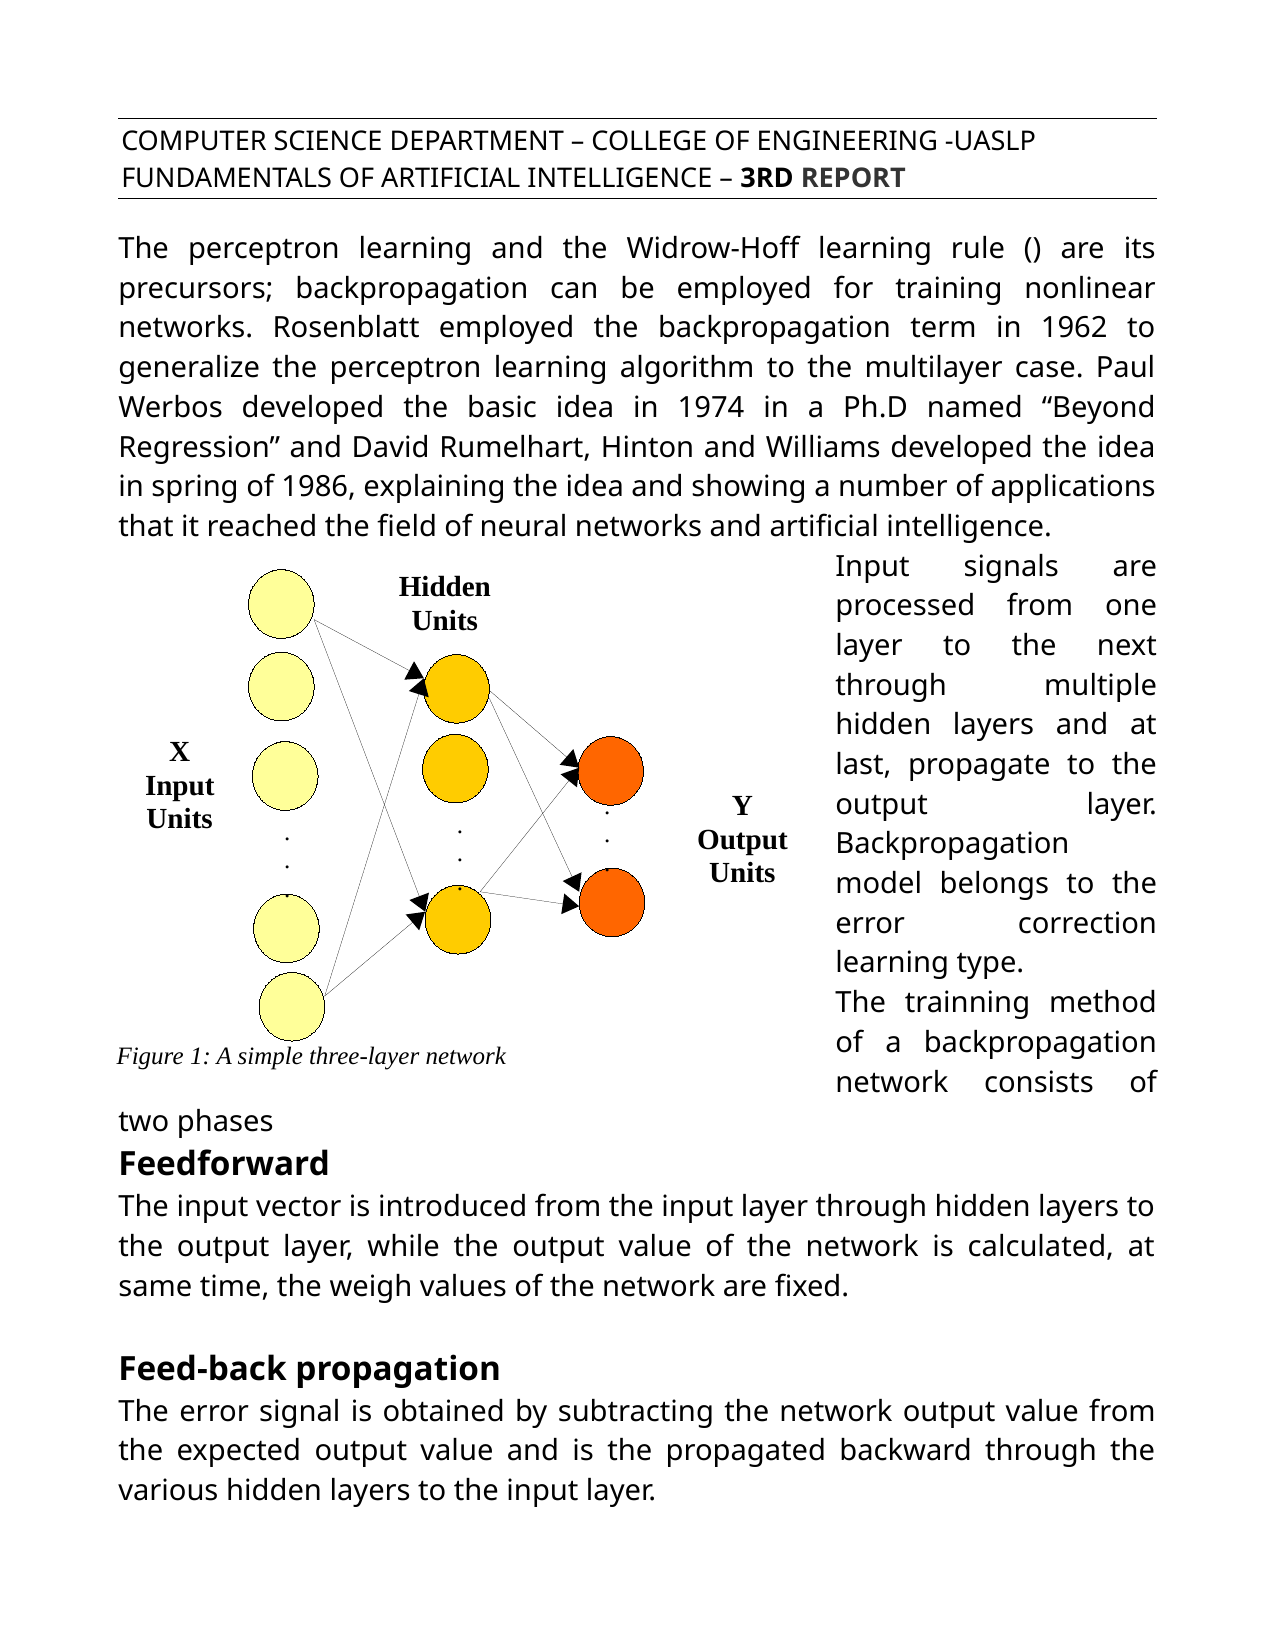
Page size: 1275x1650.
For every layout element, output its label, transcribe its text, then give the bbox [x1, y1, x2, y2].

text Input signals are processed from one layer to the next through multiple hidden layers and at last, propagate to the output layer. Backpropagation model belongs to the error correction learning type. [118, 545, 1157, 981]
text Figure 1: A simple three-layer network [116, 582, 817, 1070]
text Feed-back propagation [118, 1344, 1157, 1390]
text The error signal is obtained by subtracting the network output value from the expected output value and is the propagated backward through the various hidden layers to the input layer. [118, 1390, 1157, 1509]
text The input vector is introduced from the input layer through hidden layers to the output layer, while the output value of the network is calculated, at same time, the weigh values of the network are fixed. [118, 1186, 1157, 1305]
text The trainning method of a backpropagation network consists of two phases [118, 981, 1157, 1140]
text The perceptron learning and the Widrow-Hoff learning rule () are its precursors; backpropagation can be employed for training nonlinear networks. Rosenblatt employed the backpropagation term in 1962 to generalize the perceptron learning algorithm to the multilayer case. Paul Werbos developed the basic idea in 1974 in a Ph.D named “Beyond Regression” and David Rumelhart, Hinton and Williams developed the idea in spring of 1986, explaining the idea and showing a number of applications that it reached the field of neural networks and artificial intelligence. [118, 227, 1157, 545]
text Feedforward [118, 1140, 1157, 1186]
